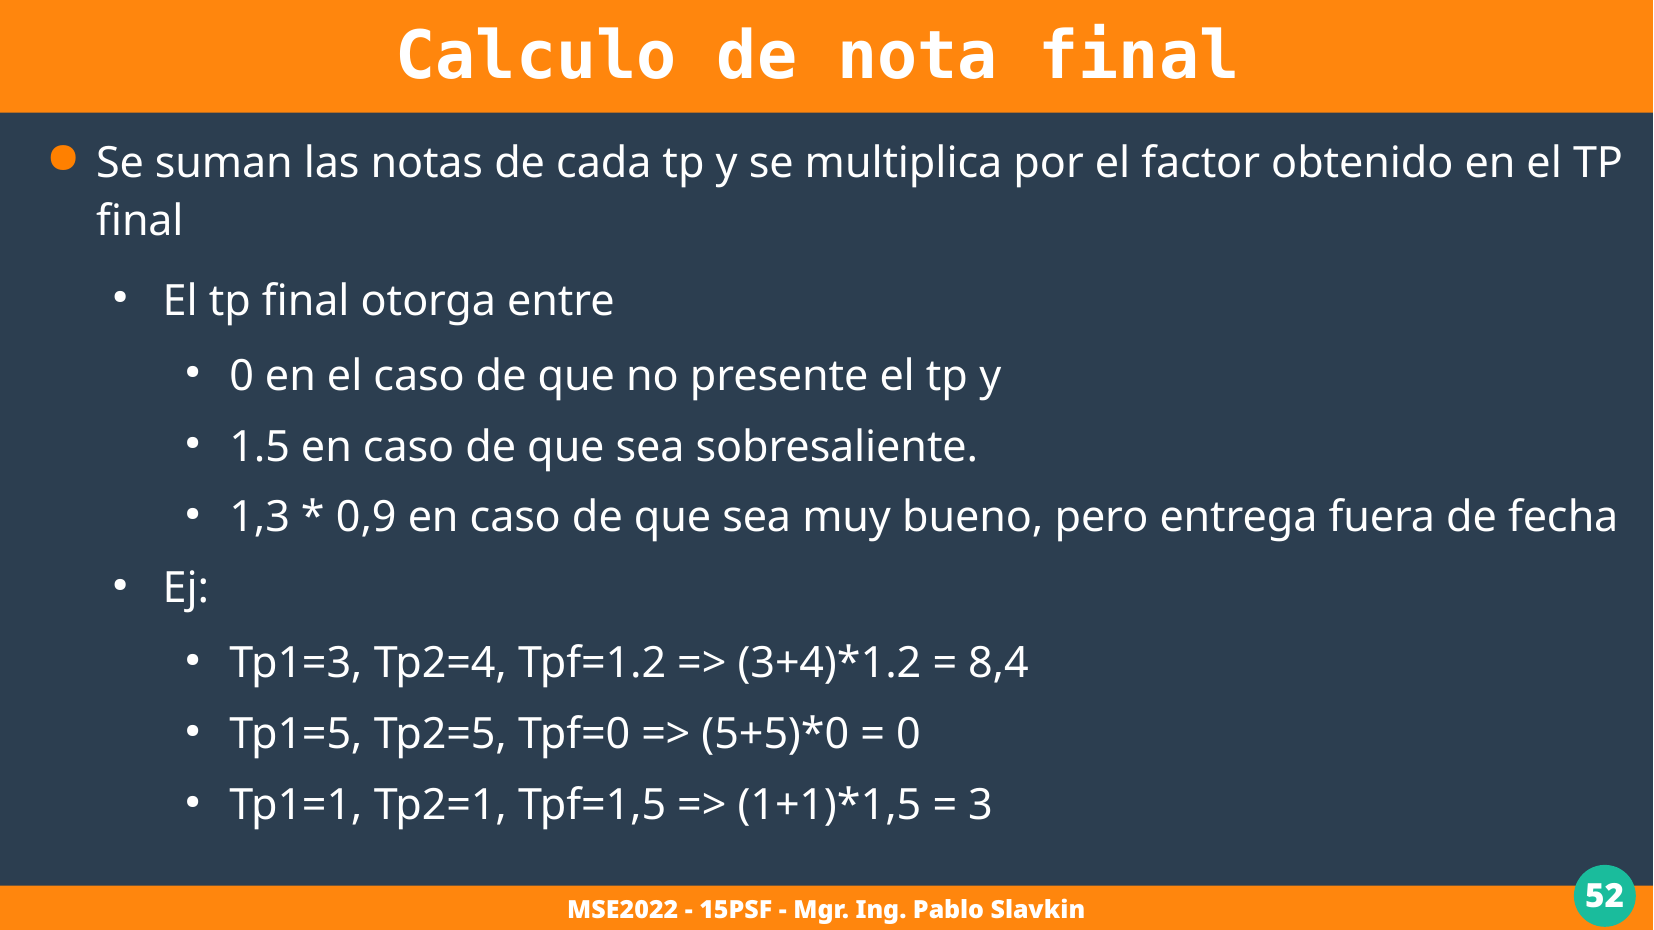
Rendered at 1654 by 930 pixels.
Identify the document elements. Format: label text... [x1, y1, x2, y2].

title Calculo de nota final [395, 16, 1268, 113]
list Se suman las notas de cada tp y se multiplica por el factor obtenido en el TP final El tp final otorga entre 0 en el caso de que no presente el tp y 1.5 en caso de que sea sobresaliente. 1,3 * 0,9 en caso de que sea muy bueno, pero entrega fuera de fecha Ej: Tp1=3, Tp2=4, Tpf=1.2 => (3+4)*1.2 = 8,4 Tp1=5, Tp2=5, Tpf=0 => (5+5)*0 = 0 Tp1=1, Tp2=1, Tpf=1,5 => (1+1)*1,5 = 3 [29, 131, 1631, 863]
